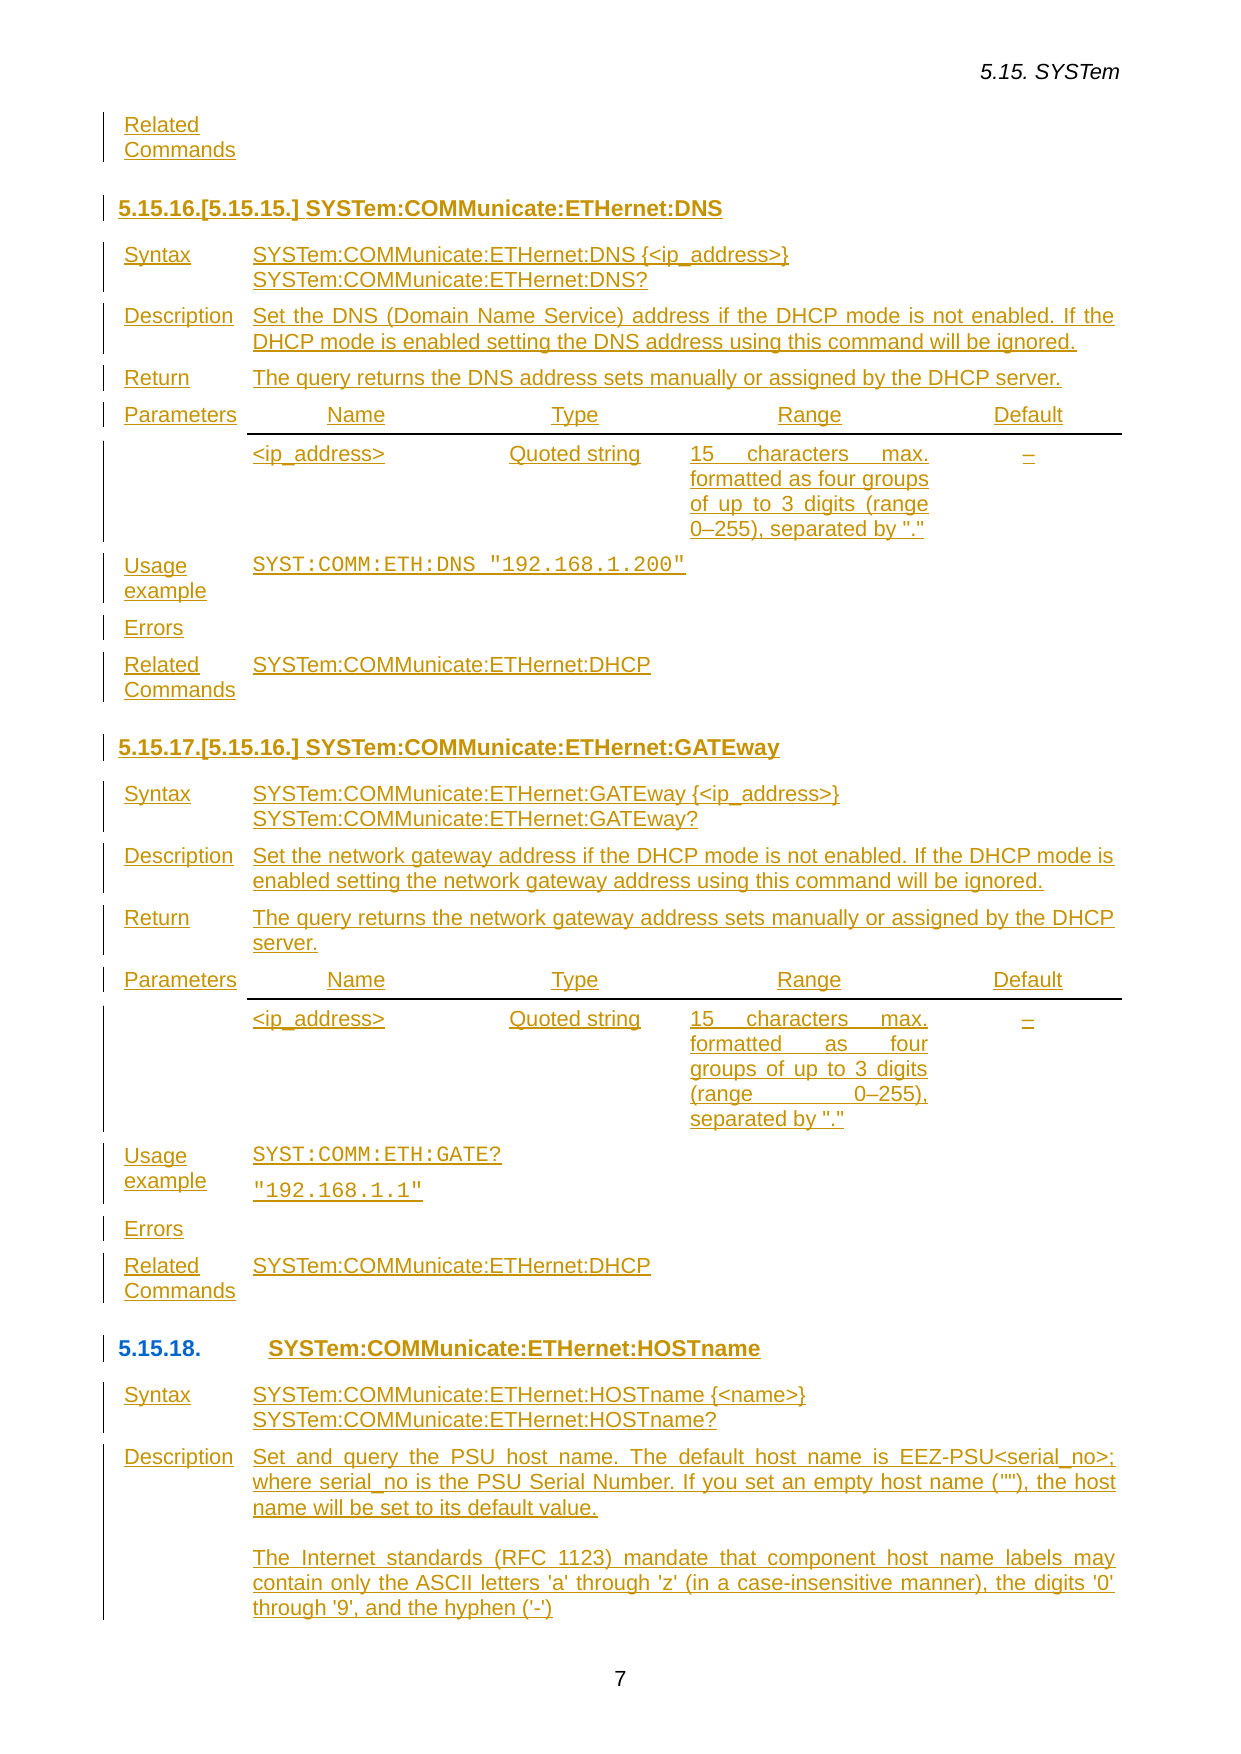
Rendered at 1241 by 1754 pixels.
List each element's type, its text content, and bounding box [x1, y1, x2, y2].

table_cell Errors [118, 1210, 247, 1247]
table_cell Type [465, 961, 684, 998]
table_cell Description [118, 1438, 247, 1626]
table_cell SYST:COMM:ETH:DNS "192.168.1.200" [247, 547, 1122, 609]
table_cell [247, 609, 1122, 646]
table_cell Related Commands [118, 1247, 247, 1309]
table_cell [247, 106, 1122, 168]
table_cell Set the DNS (Domain Name Service) address if the DHCP mode is not enabled. If the DHCP mode is enabled setting the DNS address using this command will be ignored. [247, 298, 1122, 359]
table_cell Set the network gateway address if the DHCP mode is not enabled. If the DHCP mode is enabled setting the network gateway address using this command will be ignored. [247, 837, 1122, 899]
table_header SYSTem:COMMunicate:ETHernet:GATEway {<ip_address>} SYSTem:COMMunicate:ETHernet:GATEway? [247, 775, 1122, 837]
table_cell Usage example [118, 1137, 247, 1210]
table_cell SYSTem:COMMunicate:ETHernet:DHCP [247, 1247, 1122, 1309]
table_cell Return [118, 360, 247, 396]
table_cell Parameters [118, 396, 247, 547]
table_cell Name [247, 396, 465, 433]
table_cell – [935, 435, 1122, 547]
table_cell The query returns the network gateway address sets manually or assigned by the DHCP server. [247, 899, 1122, 961]
table_cell Return [118, 899, 247, 961]
table_cell – [934, 1000, 1122, 1137]
table_cell The query returns the DNS address sets manually or assigned by the DHCP server. [247, 360, 1122, 396]
table_cell SYSTem:COMMunicate:ETHernet:DHCP [247, 646, 1122, 708]
table_cell Related Commands [118, 646, 247, 708]
table_cell Name [247, 961, 465, 998]
table_cell Description [118, 837, 247, 899]
table_cell SYST:COMM:ETH:GATE? "192.168.1.1" [247, 1137, 1122, 1210]
subtitle SYSTem:COMMunicate:ETHernet:DNS [118, 195, 1122, 221]
table_cell Errors [118, 609, 247, 646]
table_cell Set and query the PSU host name. The default host name is EEZ-PSU<serial_no>; where serial_no is the PSU Serial Number. If you set an empty host name (""), the host name will be set to its default value. The Internet standards (RFC 1123) mandate that component host name labels may contain only the ASCII letters 'a' through 'z' (in a case-insensitive manner), the digits '0' through '9', and the hyphen ('-') [247, 1438, 1122, 1626]
table_cell Range [684, 961, 934, 998]
table_cell Quoted string [465, 1000, 684, 1137]
table_cell <ip_address> [247, 1000, 465, 1137]
table_header SYSTem:COMMunicate:ETHernet:HOSTname {<name>} SYSTem:COMMunicate:ETHernet:HOSTname? [247, 1376, 1122, 1438]
table_cell Type [465, 396, 684, 433]
table_cell 15 characters max. formatted as four groups of up to 3 digits (range 0–255), separated by "." [684, 1000, 934, 1137]
table_cell Default [934, 961, 1122, 998]
table_cell <ip_address> [247, 435, 465, 547]
table_cell Default [935, 396, 1122, 433]
table_cell Usage example [118, 547, 247, 609]
table_cell Description [118, 298, 247, 359]
table_header Syntax [118, 1376, 247, 1438]
subtitle SYSTem:COMMunicate:ETHernet:HOSTname [118, 1335, 1122, 1362]
table_header Syntax [118, 236, 247, 298]
table_cell Related Commands [118, 106, 247, 168]
table_header Syntax [118, 775, 247, 837]
table_header SYSTem:COMMunicate:ETHernet:DNS {<ip_address>} SYSTem:COMMunicate:ETHernet:DNS? [247, 236, 1122, 298]
subtitle SYSTem:COMMunicate:ETHernet:GATEway [118, 734, 1122, 761]
table_cell Range [684, 396, 935, 433]
table_cell Parameters [118, 961, 247, 1137]
table_cell 15 characters max. formatted as four groups of up to 3 digits (range 0–255), separated by "." [684, 435, 935, 547]
table_cell [247, 1210, 1122, 1247]
table_cell Quoted string [465, 435, 684, 547]
